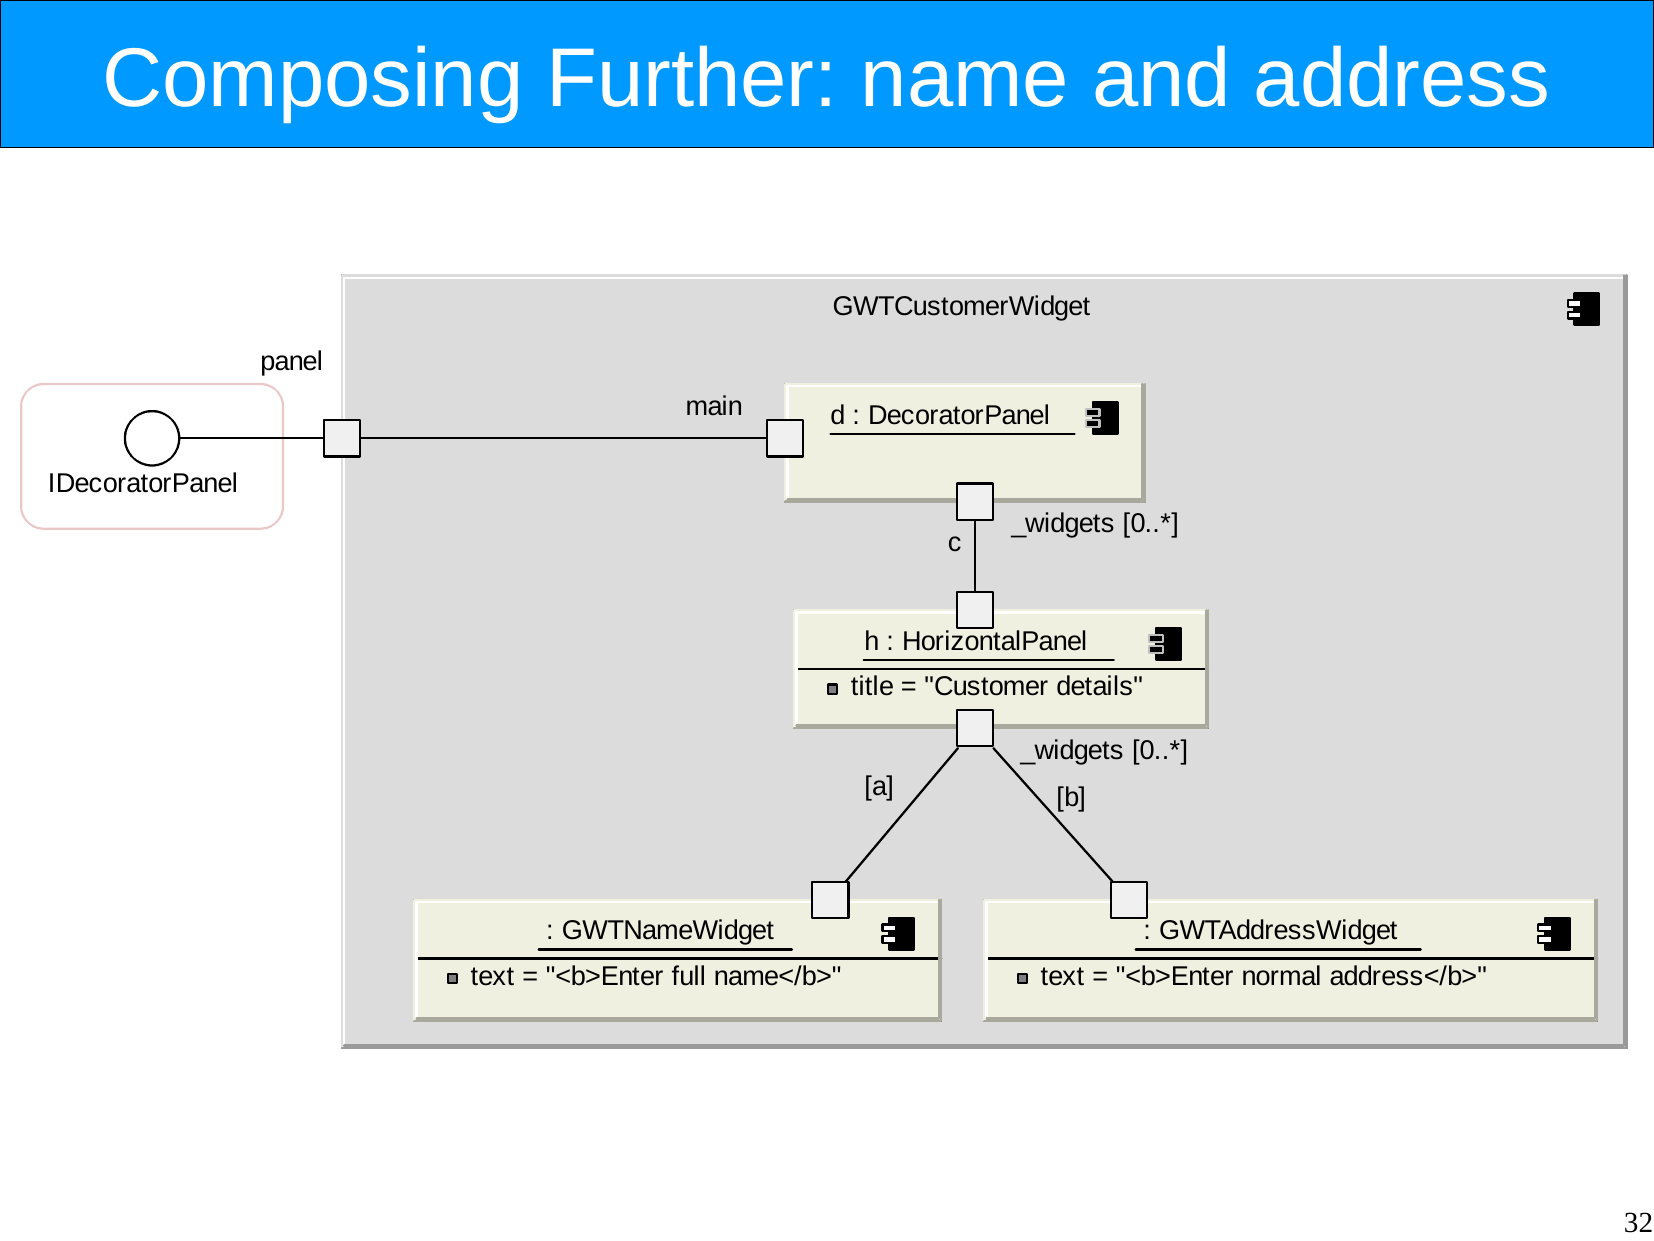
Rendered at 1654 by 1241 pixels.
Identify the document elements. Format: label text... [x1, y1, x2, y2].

title Composing Further: name and address [82, 21, 1571, 135]
picture [18, 273, 1629, 1052]
